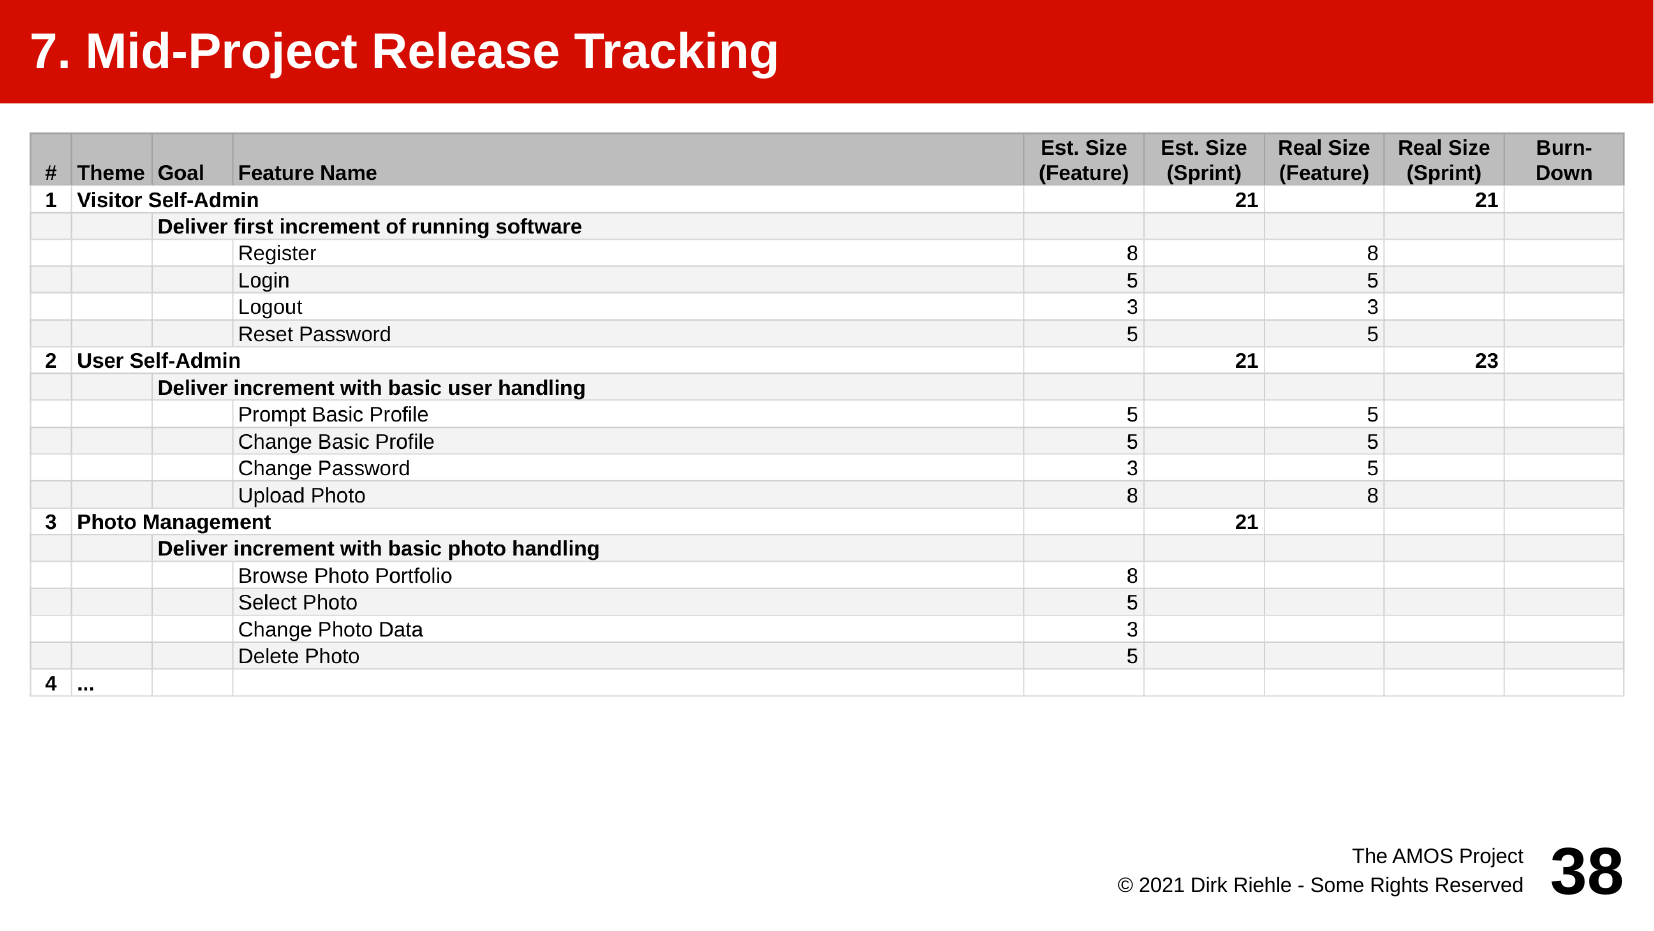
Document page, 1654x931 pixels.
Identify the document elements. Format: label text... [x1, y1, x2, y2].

title 7. Mid-Project Release Tracking [0, 0, 1654, 104]
picture [29, 132, 1625, 697]
